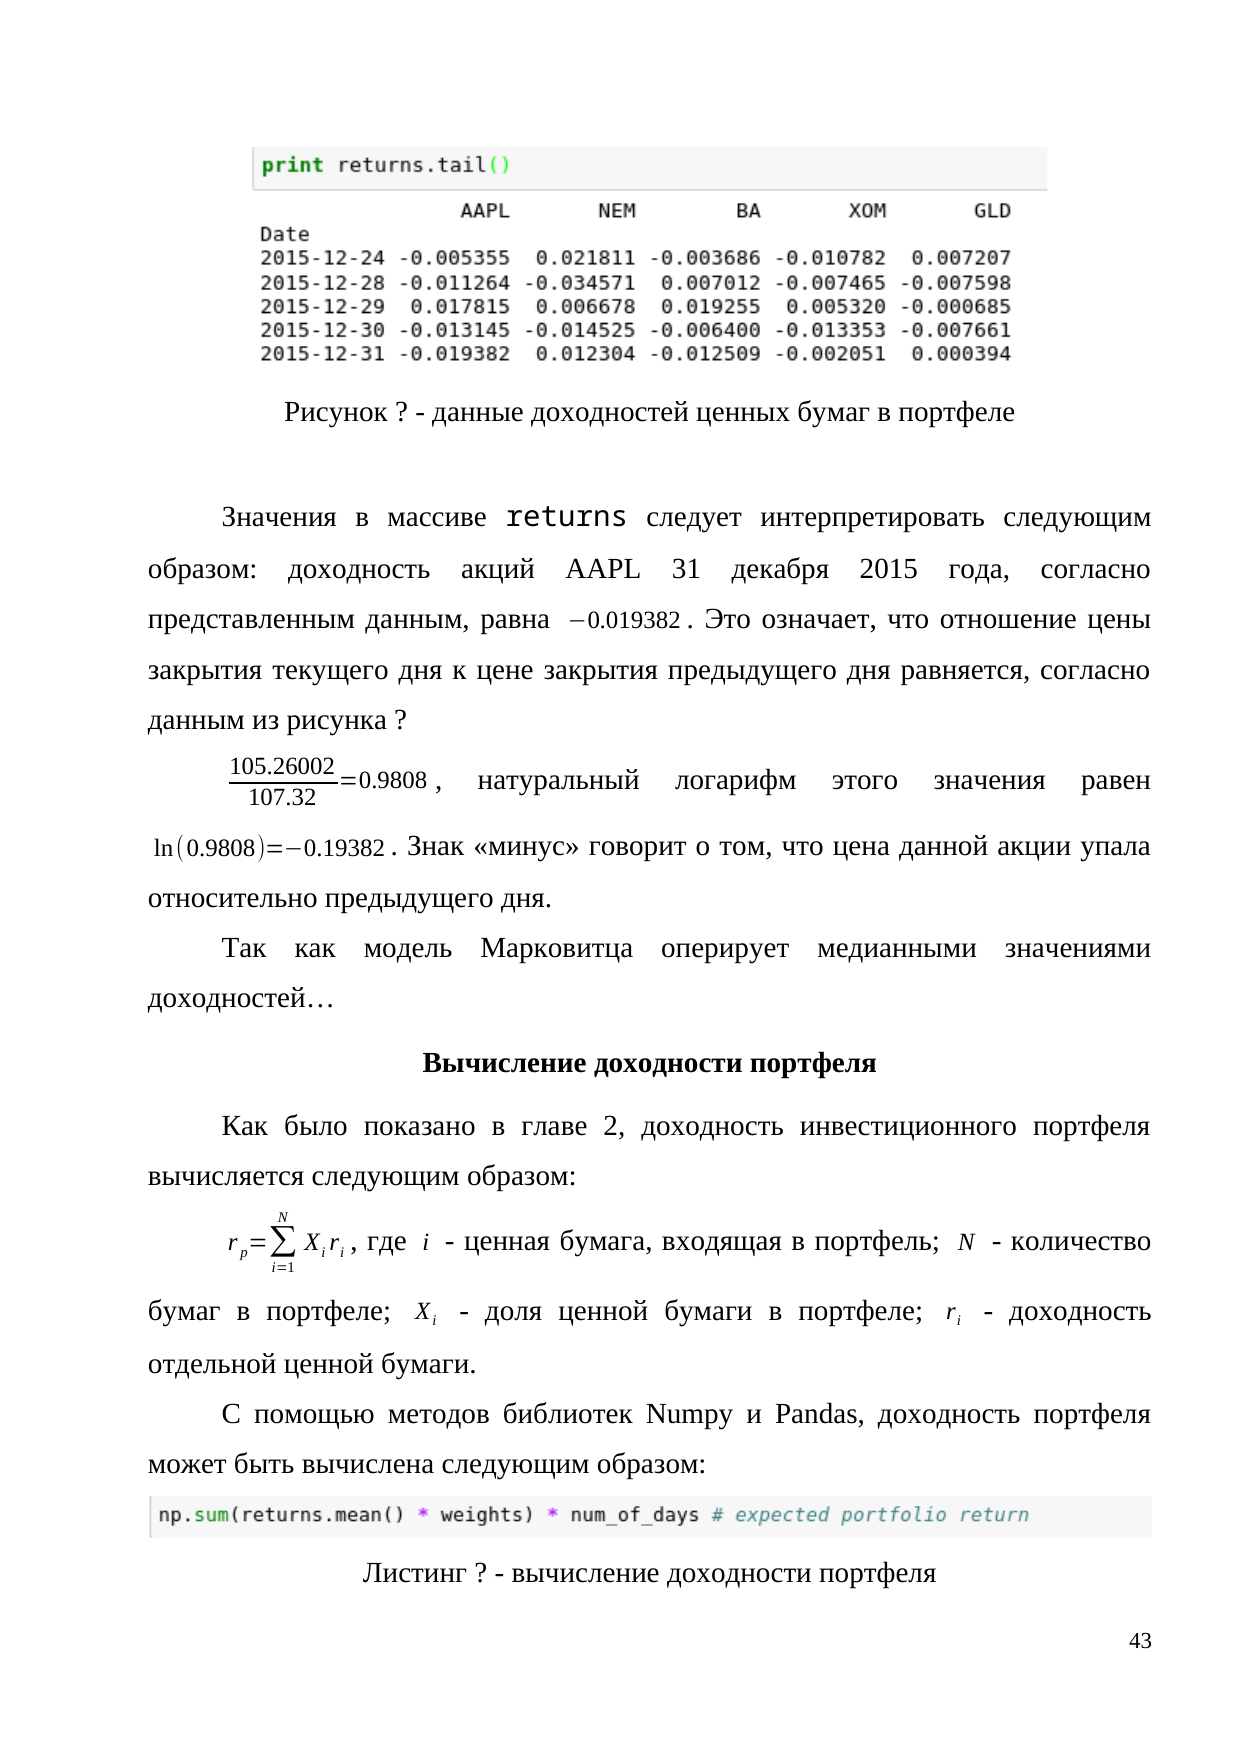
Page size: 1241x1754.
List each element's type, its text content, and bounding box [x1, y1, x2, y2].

text Значения в массиве returns следует интерпретировать следующим образом: доходность акций AAPL 31 декабря 2015 года, согласно представленным данным, равна . Это означает, что отношение цены закрытия текущего дня к цене закрытия предыдущего дня равняется, согласно данным из рисунка ? [148, 495, 1152, 736]
text , где - ценная бумага, входящая в портфель; - количество бумаг в портфеле; - доля ценной бумаги в портфеле; - доходность отдельной ценной бумаги. [148, 1209, 1152, 1379]
text Листинг ? - вычисление доходности портфеля [148, 1555, 1152, 1588]
text Так как модель Марковитца оперирует медианными значениями доходностей… [148, 930, 1152, 1014]
text Как было показано в главе 2, доходность инвестиционного портфеля вычисляется следующим образом: [148, 1108, 1152, 1192]
text , натуральный логарифм этого значения равен . Знак «минус» говорит о том, что цена данной акции упала относительно предыдущего дня. [148, 752, 1152, 913]
picture [252, 147, 1048, 378]
picture [147, 1496, 1152, 1538]
subtitle Вычисление доходности портфеля [148, 1045, 1152, 1079]
text С помощью методов библиотек Numpy и Pandas, доходность портфеля может быть вычислена следующим образом: [148, 1396, 1152, 1480]
text Рисунок ? - данные доходностей ценных бумаг в портфеле [148, 394, 1152, 428]
